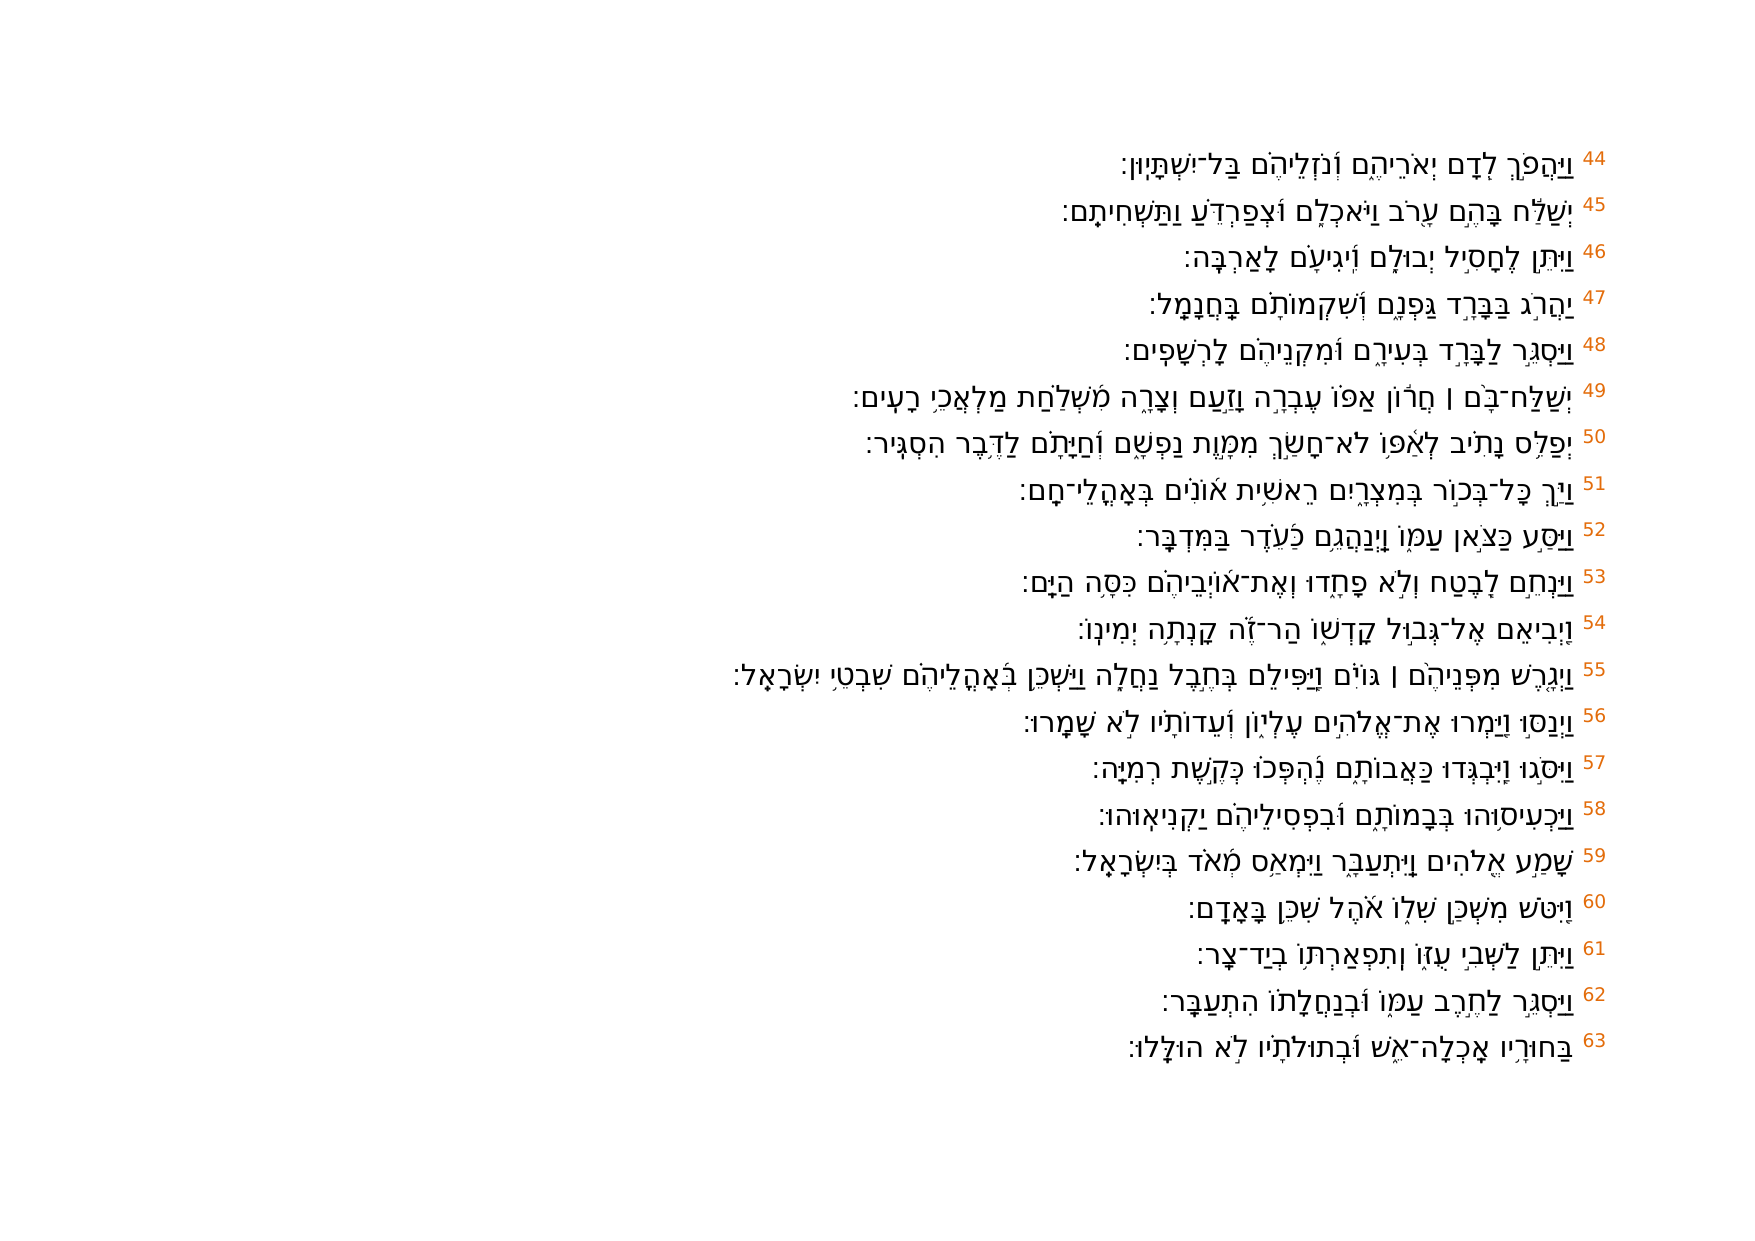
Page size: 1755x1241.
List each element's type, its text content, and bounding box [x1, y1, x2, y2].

text 52 וַיַּסַּ֣ע כַּצֹּ֣אן עַמּ֑וֹ וַֽיְנַהֲגֵ֥ם כַּ֝עֵ֗דֶר בַּמִּדְבָּֽר׃ ‬‬‬‬ [148, 519, 1606, 553]
text 61 וַיִּתֵּ֣ן לַשְּׁבִ֣י עֻזּ֑וֹ וְֽתִפְאַרְתּ֥וֹ בְיַד־צָֽר׃ ‬‬‬‬ [148, 937, 1606, 971]
text 57 וַיִּסֹּ֣גוּ וַֽ֭יִּבְגְּדוּ כַּאֲבוֹתָ֑ם נֶ֝הְפְּכ֗וּ כְּקֶ֣שֶׁת רְמִיָּֽה׃ ‬‬‬‬ [148, 752, 1606, 786]
text 45 יְשַׁלַּ֬ח בָּהֶ֣ם עָ֭רֹב וַיֹּאכְלֵ֑ם וּ֝צְפַרְדֵּ֗עַ וַתַּשְׁחִיתֵֽם׃ ‬‬‬‬ [148, 194, 1606, 228]
text 47 יַהֲרֹ֣ג בַּבָּרָ֣ד גַּפְנָ֑ם וְ֝שִׁקְמוֹתָ֗ם בַּֽחֲנָמַֽל׃ ‬‬‬‬ [148, 287, 1606, 321]
text 46 וַיִּתֵּ֣ן לֶחָסִ֣יל יְבוּלָ֑ם וִֽ֝יגִיעָ֗ם לָאַרְבֶּֽה׃ ‬‬‬‬ [148, 241, 1606, 274]
text 53 וַיַּנְחֵ֣ם לָ֭בֶטַח וְלֹ֣א פָחָ֑דוּ וְאֶת־א֝וֹיְבֵיהֶ֗ם כִּסָּ֥ה הַיָּֽם׃ ‬‬‬‬ [148, 566, 1606, 600]
text 54 וַ֭יְבִיאֵם אֶל־גְּב֣וּל קָדְשׁ֑וֹ הַר־זֶ֝֗ה קָנְתָ֥ה יְמִינֽוֹ׃ ‬‬‬‬ [148, 612, 1606, 646]
text 48 וַיַּסְגֵּ֣ר לַבָּרָ֣ד בְּעִירָ֑ם וּ֝מִקְנֵיהֶ֗ם לָרְשָׁפִֽים׃ ‬‬‬‬ [148, 333, 1606, 367]
text 56 וַיְנַסּ֣וּ וַ֭יַּמְרוּ אֶת־אֱלֹהִ֣ים עֶלְי֑וֹן וְ֝עֵדוֹתָ֗יו לֹ֣א שָׁמָֽרוּ׃ ‬‬‬‬ [148, 705, 1606, 739]
text 55 וַיְגָ֤רֶשׁ מִפְּנֵיהֶ֨ם ׀ גּוֹיִ֗ם וַֽ֭יַּפִּילֵם בְּחֶ֣בֶל נַחֲלָ֑ה וַיַּשְׁכֵּ֥ן בְּ֝אָהֳלֵיהֶ֗ם שִׁבְטֵ֥י יִשְׂרָאֵֽל׃ ‬‬‬‬ [148, 659, 1606, 693]
text 44 וַיַּהֲפֹ֣ךְ לְ֭דָם יְאֹרֵיהֶ֑ם וְ֝נֹזְלֵיהֶ֗ם בַּל־יִשְׁתָּיֽוּן׃ ‬‬‬‬ [148, 148, 1606, 182]
text 59 שָׁמַ֣ע אֱ֭לֹהִים וַֽיִּתְעַבָּ֑ר וַיִּמְאַ֥ס מְ֝אֹ֗ד בְּיִשְׂרָאֵֽל׃ ‬‬‬‬ [148, 844, 1606, 878]
text 49 יְשַׁלַּח־בָּ֨ם ׀ חֲר֬וֹן אַפּ֗וֹ עֶבְרָ֣ה וָזַ֣עַם וְצָרָ֑ה מִ֝שְׁלַ֗חַת מַלְאֲכֵ֥י רָעִֽים׃ ‬‬‬‬ [148, 380, 1606, 414]
text 50 יְפַלֵּ֥ס נָתִ֗יב לְאַ֫פּ֥וֹ לֹא־חָשַׂ֣ךְ מִמָּ֣וֶת נַפְשָׁ֑ם וְ֝חַיָּתָ֗ם לַדֶּ֥בֶר הִסְגִּֽיר׃ ‬‬‬‬ [148, 426, 1606, 460]
text 60 וַ֭יִּטֹּשׁ מִשְׁכַּ֣ן שִׁל֑וֹ אֹ֝֗הֶל שִׁכֵּ֥ן בָּאָדָֽם׃ ‬‬‬‬ [148, 891, 1606, 925]
text 51 וַיַּ֣ךְ כָּל־בְּכ֣וֹר בְּמִצְרָ֑יִם רֵאשִׁ֥ית א֝וֹנִ֗ים בְּאָהֳלֵי־חָֽם׃ ‬‬‬‬ [148, 473, 1606, 507]
text 62 וַיַּסְגֵּ֣ר לַחֶ֣רֶב עַמּ֑וֹ וּ֝בְנַחֲלָת֗וֹ הִתְעַבָּֽר׃ ‬‬‬‬ [148, 984, 1606, 1018]
text 58 וַיַּכְעִיס֥וּהוּ בְּבָמוֹתָ֑ם וּ֝בִפְסִילֵיהֶ֗ם יַקְנִיאֽוּהוּ׃ ‬‬‬‬ [148, 798, 1606, 832]
text 63 בַּחוּרָ֥יו אָֽכְלָה־אֵ֑שׁ וּ֝בְתוּלֹתָ֗יו לֹ֣א הוּלָּֽלוּ׃ ‬‬‬‬ [148, 1030, 1606, 1064]
